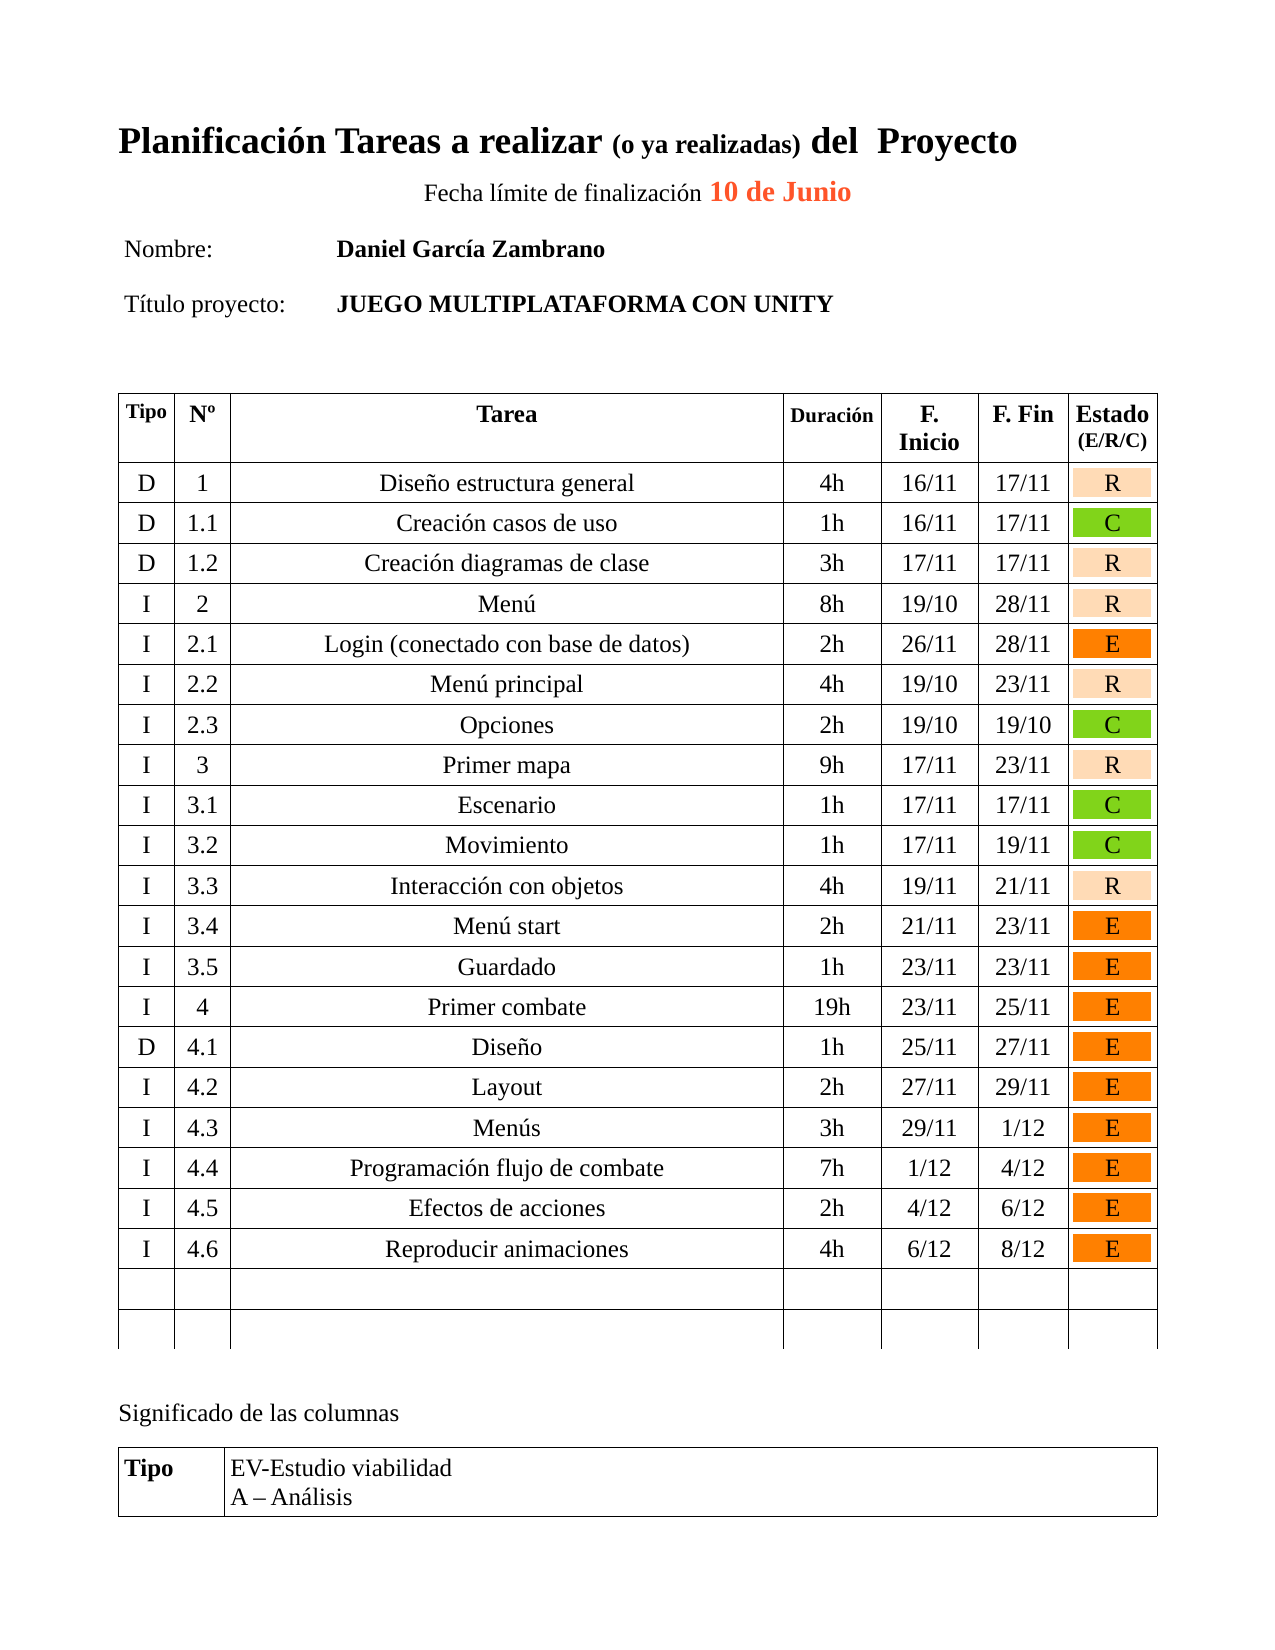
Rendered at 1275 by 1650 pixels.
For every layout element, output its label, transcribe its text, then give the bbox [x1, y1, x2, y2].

table_cell I [119, 1108, 174, 1147]
table_cell 1.1 [175, 503, 230, 543]
table_cell D [119, 1027, 174, 1067]
table_cell C [1069, 786, 1157, 825]
table_cell [175, 1310, 230, 1349]
table_cell E [1069, 1189, 1157, 1228]
table_cell 4h [784, 463, 881, 502]
table_cell D [119, 544, 174, 583]
table_cell 3h [784, 1108, 881, 1147]
table_cell Escenario [231, 786, 783, 825]
table_cell 23/11 [882, 987, 978, 1026]
table_header Daniel García Zambrano [331, 229, 1157, 283]
table_cell I [119, 786, 174, 825]
table_cell 1 [175, 463, 230, 502]
table_cell 1.2 [175, 544, 230, 583]
table_cell 19/10 [882, 665, 978, 704]
table_cell E [1069, 1027, 1157, 1067]
table_cell [231, 1310, 783, 1349]
table_cell 28/11 [979, 624, 1068, 663]
table_cell 23/11 [979, 665, 1068, 704]
table_cell C [1069, 826, 1157, 865]
table_cell 3 [175, 745, 230, 784]
table_cell Creación diagramas de clase [231, 544, 783, 583]
table_cell [175, 1269, 230, 1308]
table_cell 2h [784, 1189, 881, 1228]
table_cell Programación flujo de combate [231, 1148, 783, 1188]
table_cell [882, 1310, 978, 1349]
table_cell 19/10 [882, 584, 978, 623]
table_cell 1/12 [979, 1108, 1068, 1147]
table_cell 6/12 [882, 1229, 978, 1268]
table_cell I [119, 1189, 174, 1228]
table_cell 4h [784, 866, 881, 905]
subtitle Planificación Tareas a realizar (o ya realizadas) del Proyecto [118, 118, 1157, 161]
table_cell I [119, 1229, 174, 1268]
table_cell 17/11 [979, 786, 1068, 825]
table_cell Guardado [231, 947, 783, 986]
table_cell [1069, 1269, 1157, 1308]
table_cell 23/11 [979, 745, 1068, 784]
table_cell 3.3 [175, 866, 230, 905]
table_cell 17/11 [979, 503, 1068, 543]
table_cell 2h [784, 906, 881, 946]
table_cell 2.2 [175, 665, 230, 704]
table_cell [1069, 1310, 1157, 1349]
table_cell 4 [175, 987, 230, 1026]
table_cell 16/11 [882, 503, 978, 543]
table_cell 4h [784, 665, 881, 704]
table_cell R [1069, 745, 1157, 784]
table_cell I [119, 947, 174, 986]
table_header Nombre: [118, 229, 331, 283]
table_cell 4h [784, 1229, 881, 1268]
table_cell [784, 1310, 881, 1349]
table_cell 27/11 [979, 1027, 1068, 1067]
table_cell 7h [784, 1148, 881, 1188]
table_cell 19h [784, 987, 881, 1026]
table_cell E [1069, 1108, 1157, 1147]
table_cell 19/11 [882, 866, 978, 905]
table_cell 25/11 [882, 1027, 978, 1067]
table_cell Menú [231, 584, 783, 623]
table_cell 23/11 [979, 906, 1068, 946]
table_cell Interacción con objetos [231, 866, 783, 905]
table_cell [882, 1269, 978, 1308]
table_cell 4.5 [175, 1189, 230, 1228]
table_cell 4.4 [175, 1148, 230, 1188]
table_cell 17/11 [882, 544, 978, 583]
table_cell R [1069, 866, 1157, 905]
table_cell R [1069, 463, 1157, 502]
table_cell Menú principal [231, 665, 783, 704]
table_cell 4.2 [175, 1068, 230, 1107]
table_cell 8h [784, 584, 881, 623]
table_cell 3.4 [175, 906, 230, 946]
table_cell 1h [784, 1027, 881, 1067]
table_cell E [1069, 947, 1157, 986]
table_cell E [1069, 1148, 1157, 1188]
table_cell 4.1 [175, 1027, 230, 1067]
table_header Duración [784, 394, 881, 462]
table_cell [119, 1310, 174, 1349]
table_header Tipo [119, 1448, 224, 1516]
table_cell R [1069, 584, 1157, 623]
table_cell Diseño [231, 1027, 783, 1067]
table_cell I [119, 1148, 174, 1188]
table_cell 4/12 [979, 1148, 1068, 1188]
table_cell Creación casos de uso [231, 503, 783, 543]
table_cell Primer mapa [231, 745, 783, 784]
table_cell Efectos de acciones [231, 1189, 783, 1228]
table_cell 2.1 [175, 624, 230, 663]
table_cell 28/11 [979, 584, 1068, 623]
table_cell 3.2 [175, 826, 230, 865]
table_cell Movimiento [231, 826, 783, 865]
table_header Estado (E/R/C) [1069, 394, 1157, 462]
table_cell 17/11 [979, 544, 1068, 583]
table_cell [784, 1269, 881, 1308]
table_header Tipo [119, 394, 174, 462]
table_cell 21/11 [979, 866, 1068, 905]
table_cell E [1069, 987, 1157, 1026]
table_cell 3.5 [175, 947, 230, 986]
table_cell I [119, 665, 174, 704]
table_cell E [1069, 624, 1157, 663]
table_cell 1h [784, 503, 881, 543]
table_cell 23/11 [979, 947, 1068, 986]
table_cell [979, 1269, 1068, 1308]
table_cell 9h [784, 745, 881, 784]
table_cell 4.3 [175, 1108, 230, 1147]
table_cell I [119, 987, 174, 1026]
table_cell 3h [784, 544, 881, 583]
table_cell 3.1 [175, 786, 230, 825]
table_cell 1h [784, 947, 881, 986]
table_cell R [1069, 665, 1157, 704]
table_cell 2 [175, 584, 230, 623]
table_header Nº [175, 394, 230, 462]
table_cell 19/10 [882, 705, 978, 744]
table_cell 8/12 [979, 1229, 1068, 1268]
table_cell Menús [231, 1108, 783, 1147]
table_cell 29/11 [882, 1108, 978, 1147]
table_cell E [1069, 1229, 1157, 1268]
table_cell Login (conectado con base de datos) [231, 624, 783, 663]
table_header F. Inicio [882, 394, 978, 462]
table_cell 1h [784, 786, 881, 825]
table_cell 2h [784, 1068, 881, 1107]
table_cell Opciones [231, 705, 783, 744]
table_cell 1/12 [882, 1148, 978, 1188]
table_cell C [1069, 705, 1157, 744]
table_cell 17/11 [882, 786, 978, 825]
table_cell [979, 1310, 1068, 1349]
table_cell I [119, 1068, 174, 1107]
table_cell Reproducir animaciones [231, 1229, 783, 1268]
table_cell I [119, 705, 174, 744]
table_cell 21/11 [882, 906, 978, 946]
table_cell D [119, 503, 174, 543]
table_cell 27/11 [882, 1068, 978, 1107]
table_cell Menú start [231, 906, 783, 946]
table_cell 29/11 [979, 1068, 1068, 1107]
table_cell 6/12 [979, 1189, 1068, 1228]
table_cell Diseño estructura general [231, 463, 783, 502]
table_cell Primer combate [231, 987, 783, 1026]
table_cell E [1069, 1068, 1157, 1107]
table_cell JUEGO MULTIPLATAFORMA CON UNITY [331, 283, 1157, 338]
table_cell [119, 1269, 174, 1308]
table_cell I [119, 866, 174, 905]
table_cell 2h [784, 705, 881, 744]
table_cell R [1069, 544, 1157, 583]
table_cell 19/11 [979, 826, 1068, 865]
table_cell I [119, 826, 174, 865]
table_cell 2.3 [175, 705, 230, 744]
table_cell Título proyecto: [118, 283, 331, 338]
table_cell 26/11 [882, 624, 978, 663]
table_cell C [1069, 503, 1157, 543]
table_cell 17/11 [882, 745, 978, 784]
table_cell I [119, 584, 174, 623]
table_cell 17/11 [979, 463, 1068, 502]
table_header Tarea [231, 394, 783, 462]
table_cell I [119, 624, 174, 663]
table_cell 2h [784, 624, 881, 663]
table_cell D [119, 463, 174, 502]
table_cell 17/11 [882, 826, 978, 865]
table_cell I [119, 906, 174, 946]
table_cell 19/10 [979, 705, 1068, 744]
table_cell 16/11 [882, 463, 978, 502]
table_cell 25/11 [979, 987, 1068, 1026]
text Fecha límite de finalización 10 de Junio [118, 174, 1157, 207]
text Significado de las columnas [118, 1398, 1157, 1427]
table_cell 4.6 [175, 1229, 230, 1268]
table_cell I [119, 745, 174, 784]
table_header F. Fin [979, 394, 1068, 462]
table_cell 1h [784, 826, 881, 865]
table_cell Layout [231, 1068, 783, 1107]
table_cell [231, 1269, 783, 1308]
table_cell 4/12 [882, 1189, 978, 1228]
table_header EV-Estudio viabilidad A – Análisis [225, 1448, 1157, 1516]
table_cell 23/11 [882, 947, 978, 986]
table_cell E [1069, 906, 1157, 946]
